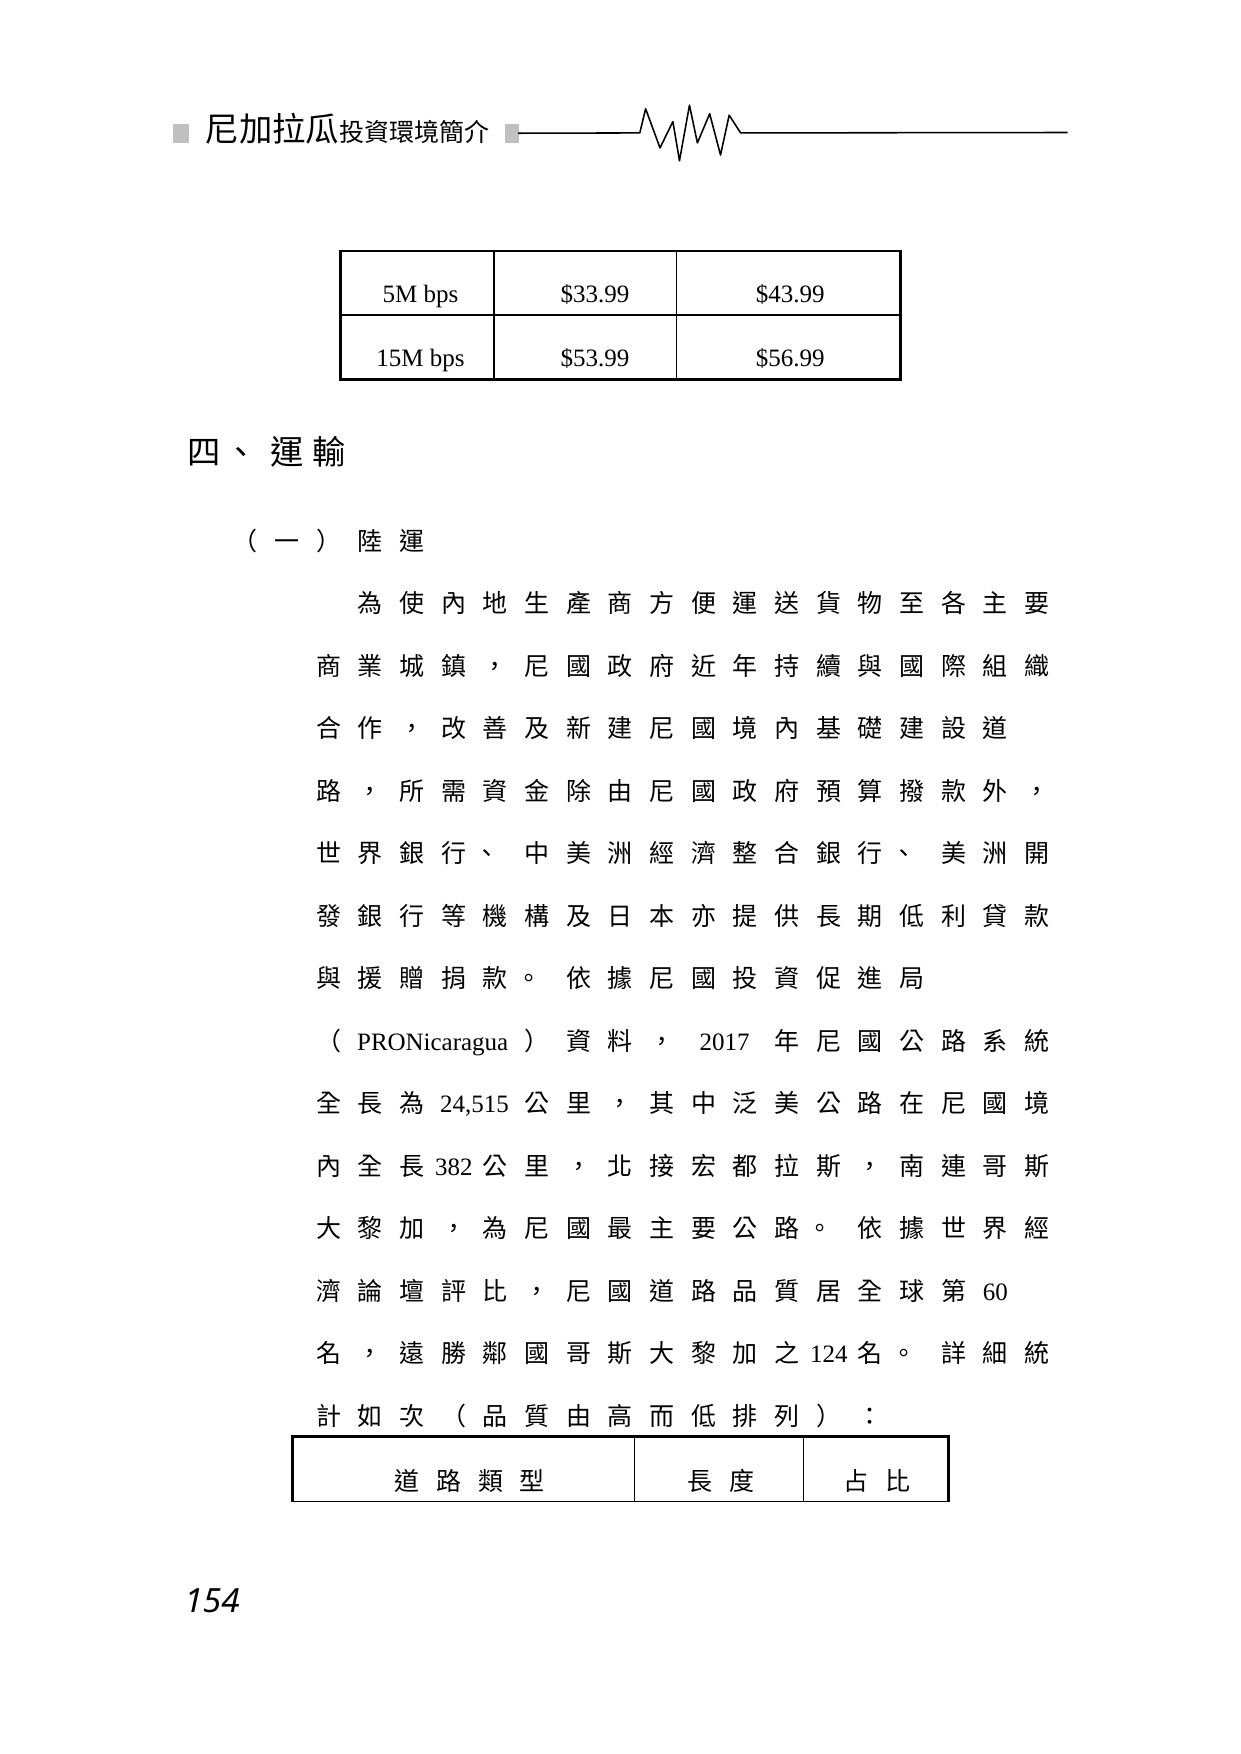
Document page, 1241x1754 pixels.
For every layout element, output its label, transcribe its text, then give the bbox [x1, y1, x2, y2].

text 四、運輸 [183, 408, 1058, 471]
table_cell $56.99 [677, 316, 899, 378]
table_header 長度 [635, 1438, 803, 1501]
table_cell 5M bps [342, 252, 493, 314]
table_cell 15M bps [342, 316, 493, 378]
table_header 道路類型 [294, 1438, 634, 1501]
table_cell $43.99 [677, 252, 899, 314]
table_header 占比 [804, 1438, 947, 1501]
table_cell $33.99 [495, 252, 676, 314]
table_cell $53.99 [495, 316, 676, 378]
text 為使內地生產商方便運送貨物至各主要商業城鎮，尼國政府近年持續與國際組織合作，改善及新建尼國境內基礎建設道路，所需資金除由尼國政府預算撥款外，世界銀行、中美洲經濟整合銀行、美洲開發銀行等機構及日本亦提供長期低利貸款與援贈捐款。依據尼國投資促進局（PRONicaragua）資料，2017年尼國公路系統全長為24,515公里，其中泛美公路在尼國境內全長382公里，北接宏都拉斯，南連哥斯大黎加，為尼國最主要公路。依據世界經濟論壇評比，尼國道路品質居全球第60名，遠勝鄰國哥斯大黎加之124名。詳細統計如次（品質由高而低排列）： [281, 560, 1058, 1435]
text （一）陸運 [207, 497, 1058, 560]
